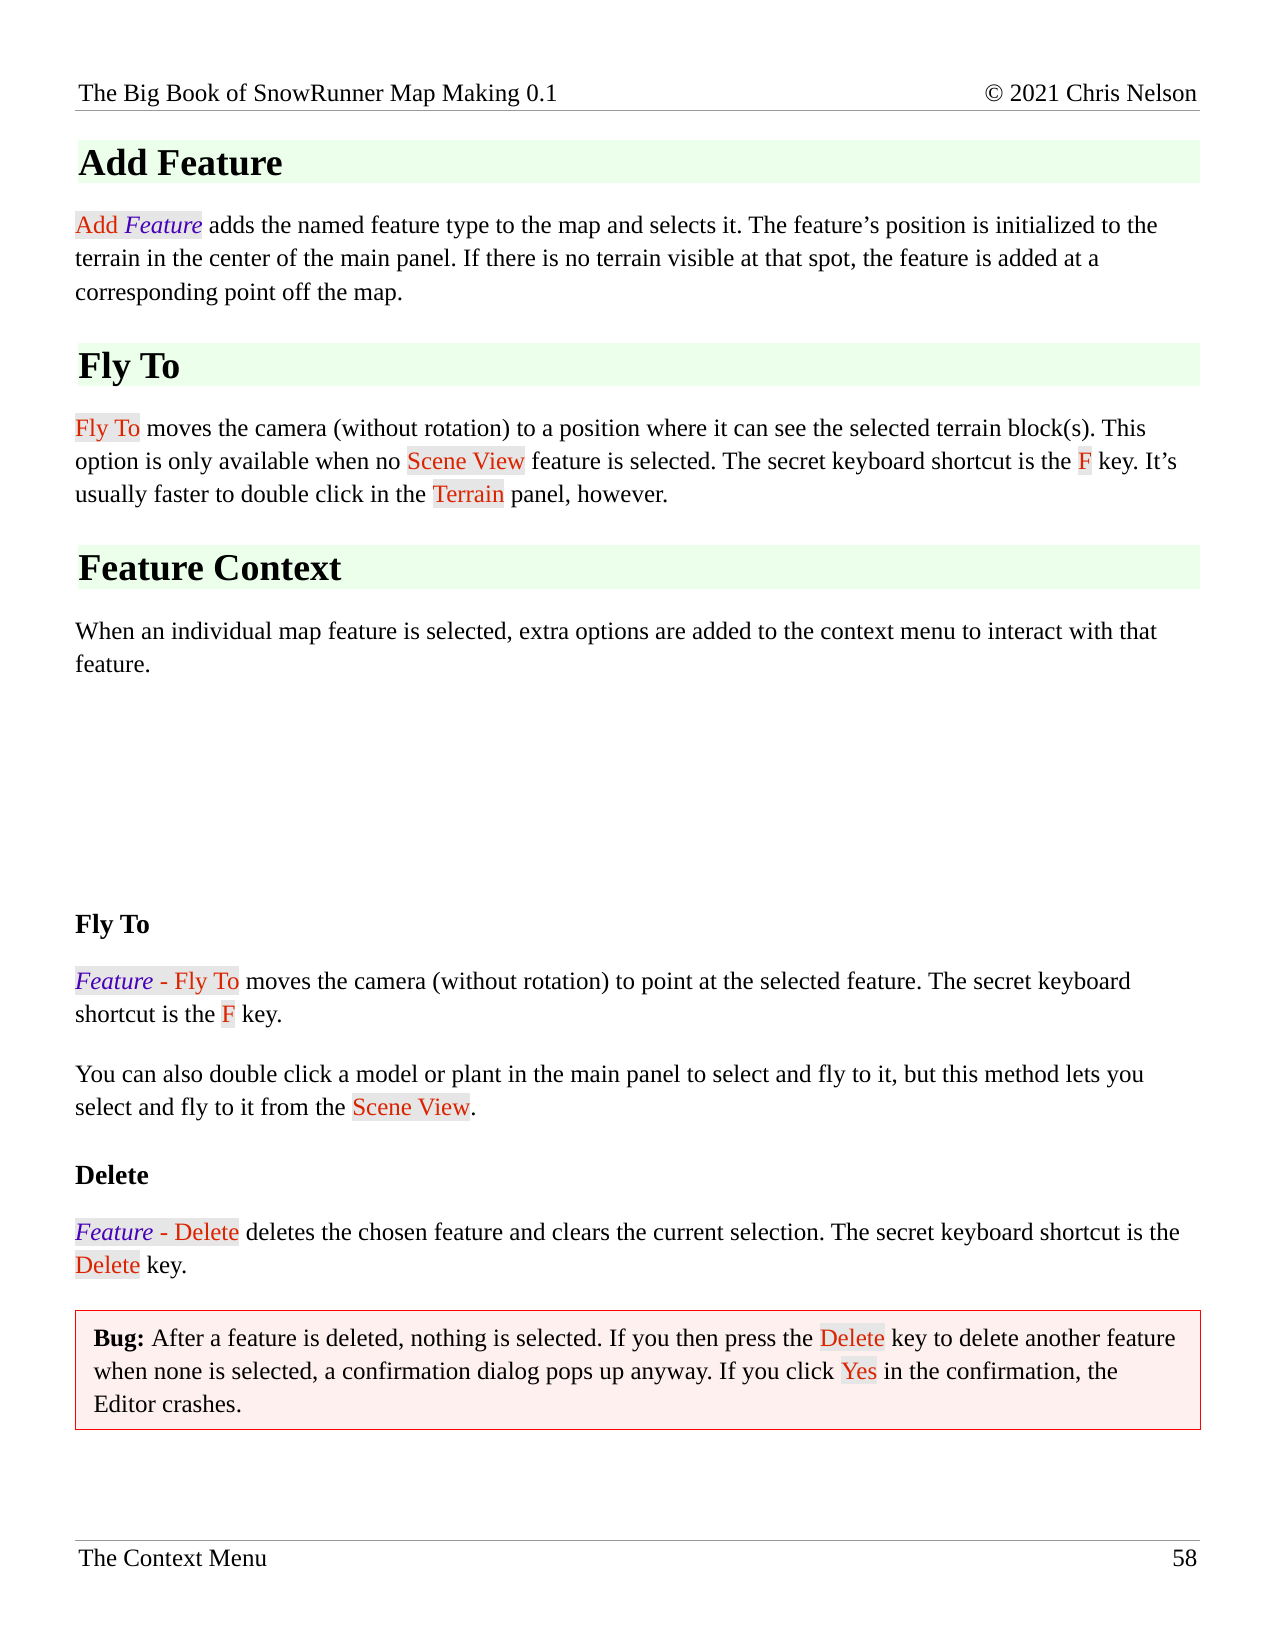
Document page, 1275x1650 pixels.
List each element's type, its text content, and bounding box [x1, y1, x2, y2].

text Fly To moves the camera (without rotation) to a position where it can see the selected terrain block(s). This option is only available when no Scene View feature is selected. The secret keyboard shortcut is the F key. It’s usually faster to double click in the Terrain panel, however. [75, 413, 1200, 508]
subtitle Fly To [78, 343, 1200, 386]
text Feature - Fly To moves the camera (without rotation) to point at the selected feature. The secret keyboard shortcut is the F key. [75, 966, 1200, 1028]
subtitle Delete [75, 1158, 1200, 1190]
text Add Feature adds the named feature type to the map and selects it. The feature’s position is initialized to the terrain in the center of the main panel. If there is no terrain visible at that spot, the feature is added at a corresponding point off the map. [75, 211, 1200, 305]
text When an individual map feature is selected, extra options are added to the context menu to interact with that feature. [75, 616, 1200, 678]
list After a feature is deleted, nothing is selected. If you then press the Delete key to delete another feature when none is selected, a confirmation dialog pops up anyway. If you click Yes in the confirmation, the Editor crashes. [76, 1311, 1200, 1429]
subtitle Fly To [75, 908, 1200, 939]
text You can also double click a model or plant in the main panel to select and fly to it, but this method lets you select and fly to it from the Scene View. [75, 1059, 1200, 1121]
subtitle Add Feature [78, 140, 1200, 183]
subtitle Feature Context [78, 545, 1200, 589]
text Feature - Delete deletes the chosen feature and clears the current selection. The secret keyboard shortcut is the Delete key. [75, 1217, 1200, 1279]
